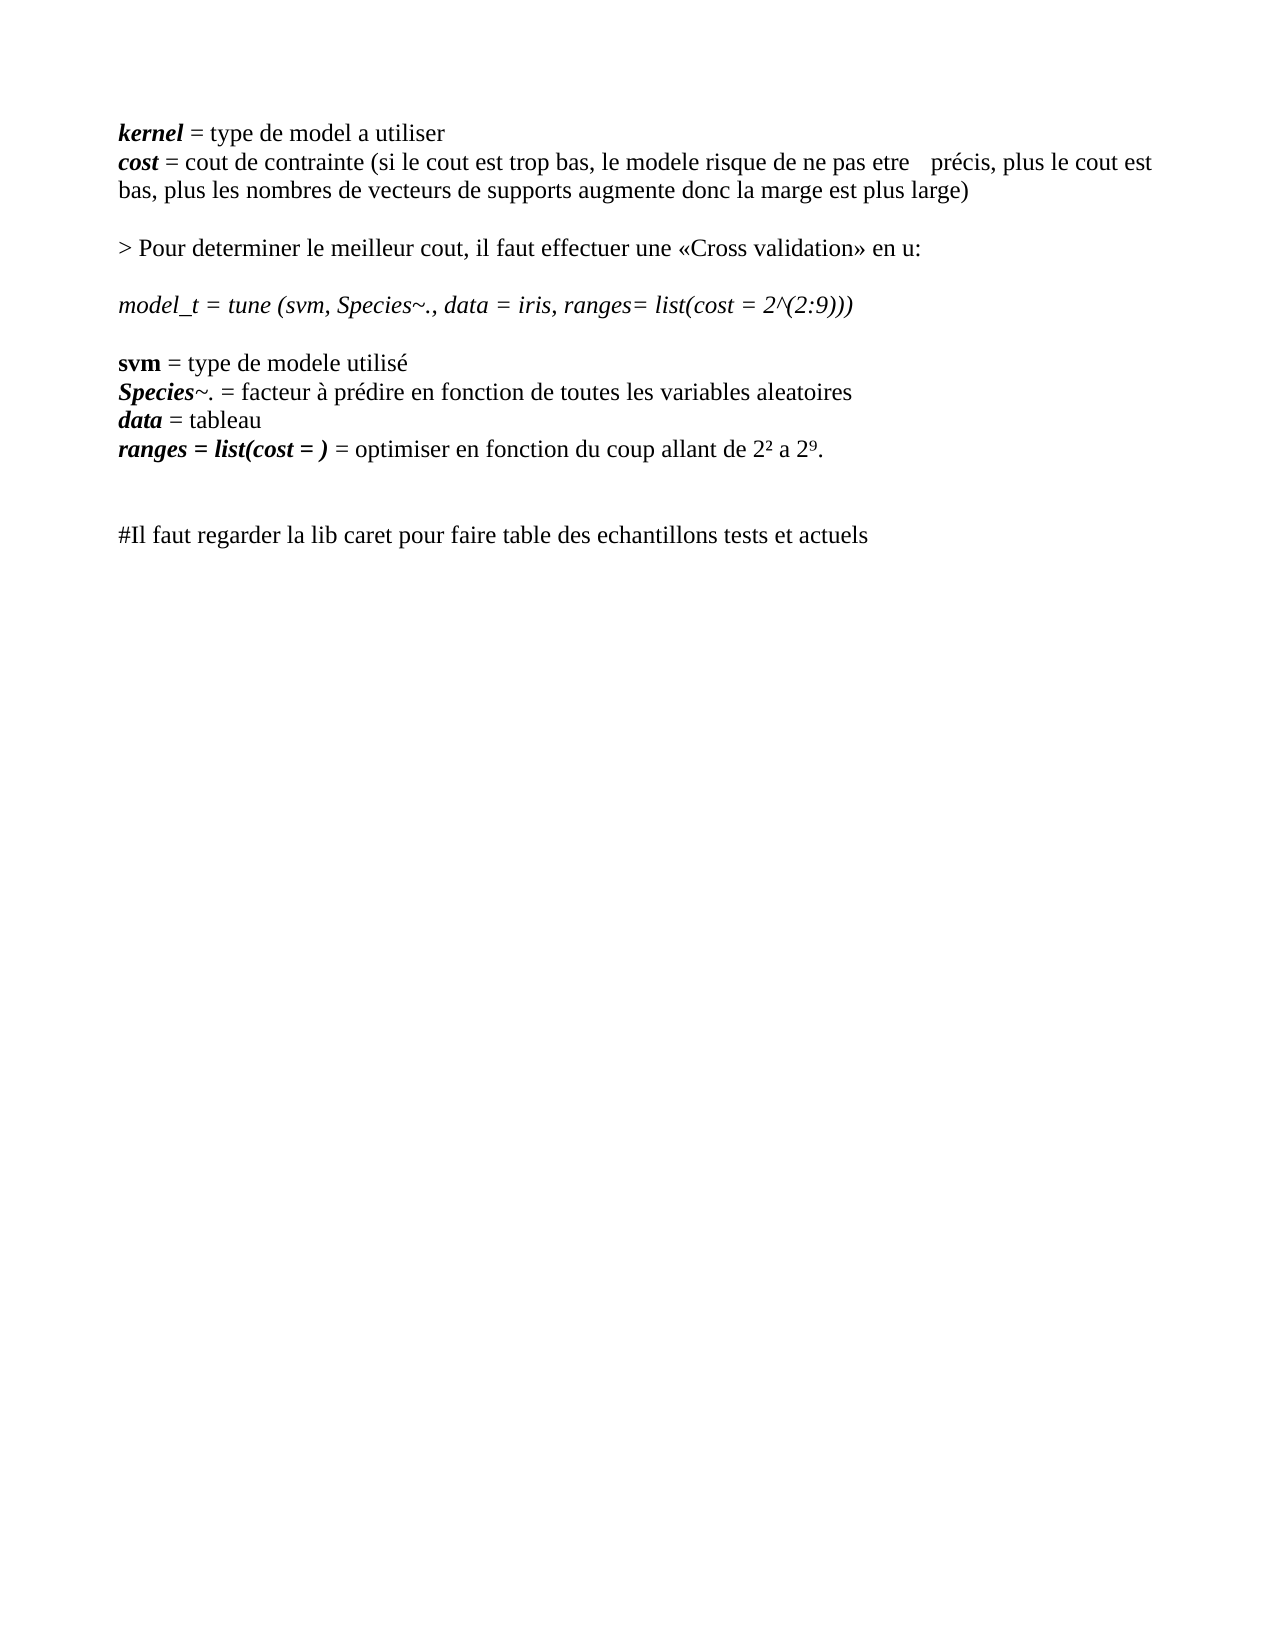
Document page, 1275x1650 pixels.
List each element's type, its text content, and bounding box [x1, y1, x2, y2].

text ranges = list(cost = ) = optimiser en fonction du coup allant de 2² a 2⁹. [118, 434, 1157, 463]
text kernel = type de model a utiliser [118, 118, 1157, 147]
text model_t = tune (svm, Species~., data = iris, ranges= list(cost = 2^(2:9))) [118, 291, 1157, 319]
text data = tableau [118, 406, 1157, 434]
text Species~. = facteur à prédire en fonction de toutes les variables aleatoires [118, 377, 1157, 406]
text #Il faut regarder la lib caret pour faire table des echantillons tests et actuels [118, 521, 1157, 549]
text > Pour determiner le meilleur cout, il faut effectuer une «Cross validation» en u: [118, 233, 1157, 262]
text cost = cout de contrainte (si le cout est trop bas, le modele risque de ne pas etre précis, plus le cout est bas, plus les nombres de vecteurs de supports augmente donc la marge est plus large) [118, 147, 1157, 204]
text svm = type de modele utilisé [118, 348, 1157, 377]
